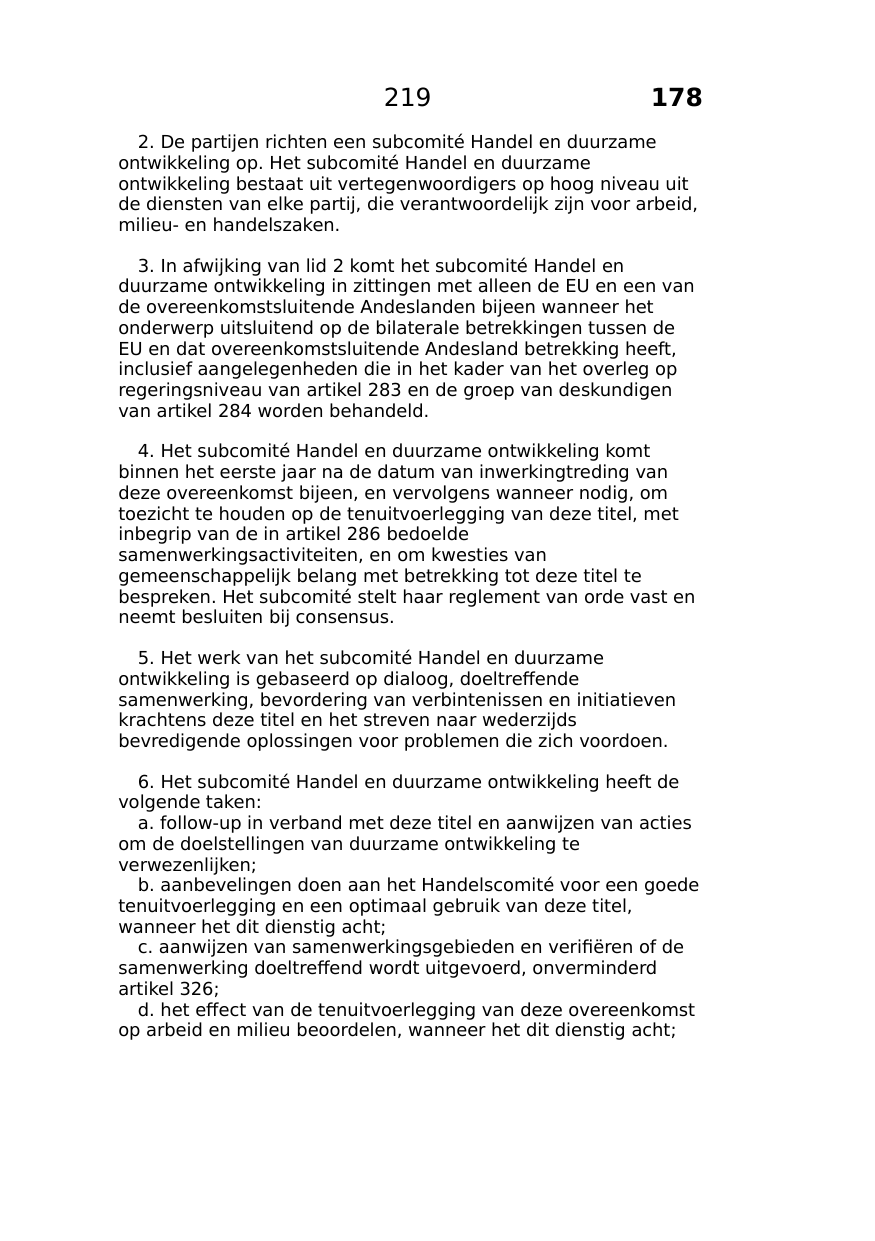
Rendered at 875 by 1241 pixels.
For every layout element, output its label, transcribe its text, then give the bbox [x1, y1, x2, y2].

text a. follow-up in verband met deze titel en aanwijzen van acties om de doelstellingen van duurzame ontwikkeling te verwezenlijken; [118, 813, 703, 875]
text c. aanwijzen van samenwerkingsgebieden en verifiëren of de samenwerking doeltreffend wordt uitgevoerd, onverminderd artikel 326; [118, 937, 703, 999]
text 3. In afwijking van lid 2 komt het subcomité Handel en duurzame ontwikkeling in zittingen met alleen de EU en een van de overeenkomstsluitende Andeslanden bijeen wanneer het onderwerp uitsluitend op de bilaterale betrekkingen tussen de EU en dat overeenkomstsluitende Andesland betrekking heeft, inclusief aangelegenheden die in het kader van het overleg op regeringsniveau van artikel 283 en de groep van deskundigen van artikel 284 worden behandeld. [118, 256, 703, 421]
text b. aanbevelingen doen aan het Handelscomité voor een goede tenuitvoerlegging en een optimaal gebruik van deze titel, wanneer het dit dienstig acht; [118, 875, 703, 937]
text 4. Het subcomité Handel en duurzame ontwikkeling komt binnen het eerste jaar na de datum van inwerkingtreding van deze overeenkomst bijeen, en vervolgens wanneer nodig, om toezicht te houden op de tenuitvoerlegging van deze titel, met inbegrip van de in artikel 286 bedoelde samenwerkingsactiviteiten, en om kwesties van gemeenschappelijk belang met betrekking tot deze titel te bespreken. Het subcomité stelt haar reglement van orde vast en neemt besluiten bij consensus. [118, 441, 703, 628]
text 5. Het werk van het subcomité Handel en duurzame ontwikkeling is gebaseerd op dialoog, doeltreffende samenwerking, bevordering van verbintenissen en initiatieven krachtens deze titel en het streven naar wederzijds bevredigende oplossingen voor problemen die zich voordoen. [118, 648, 703, 752]
text d. het effect van de tenuitvoerlegging van deze overeenkomst op arbeid en milieu beoordelen, wanneer het dit dienstig acht; [118, 999, 703, 1041]
text 2. De partijen richten een subcomité Handel en duurzame ontwikkeling op. Het subcomité Handel en duurzame ontwikkeling bestaat uit vertegenwoordigers op hoog niveau uit de diensten van elke partij, die verantwoordelijk zijn voor arbeid, milieu- en handelszaken. [118, 132, 703, 236]
text 6. Het subcomité Handel en duurzame ontwikkeling heeft de volgende taken: [118, 772, 703, 813]
